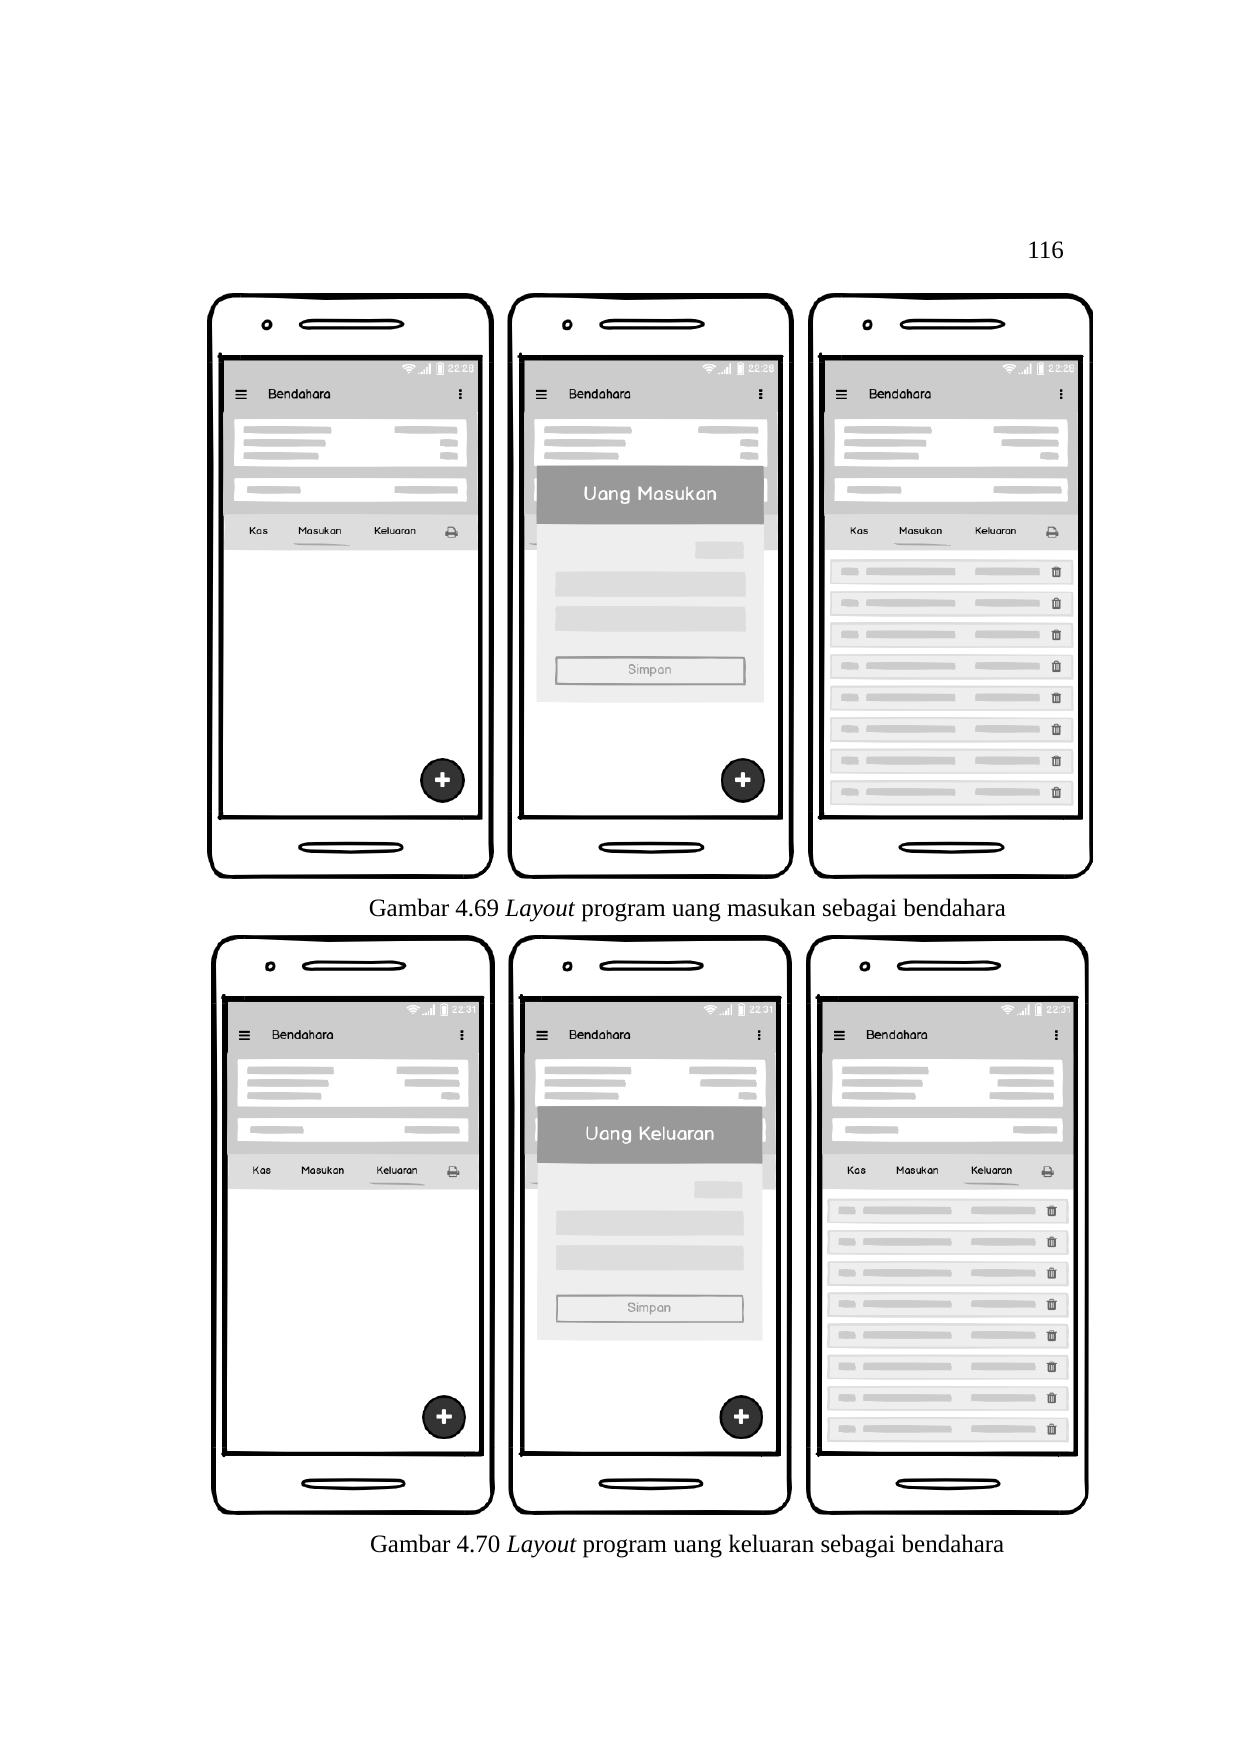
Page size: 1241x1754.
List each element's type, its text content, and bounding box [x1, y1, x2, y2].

picture [206, 293, 1093, 879]
picture [210, 935, 1089, 1515]
text Gambar 4.69 Layout program uang masukan sebagai bendahara [311, 879, 1063, 921]
text Gambar 4.70 Layout program uang keluaran sebagai bendahara [311, 1515, 1063, 1557]
